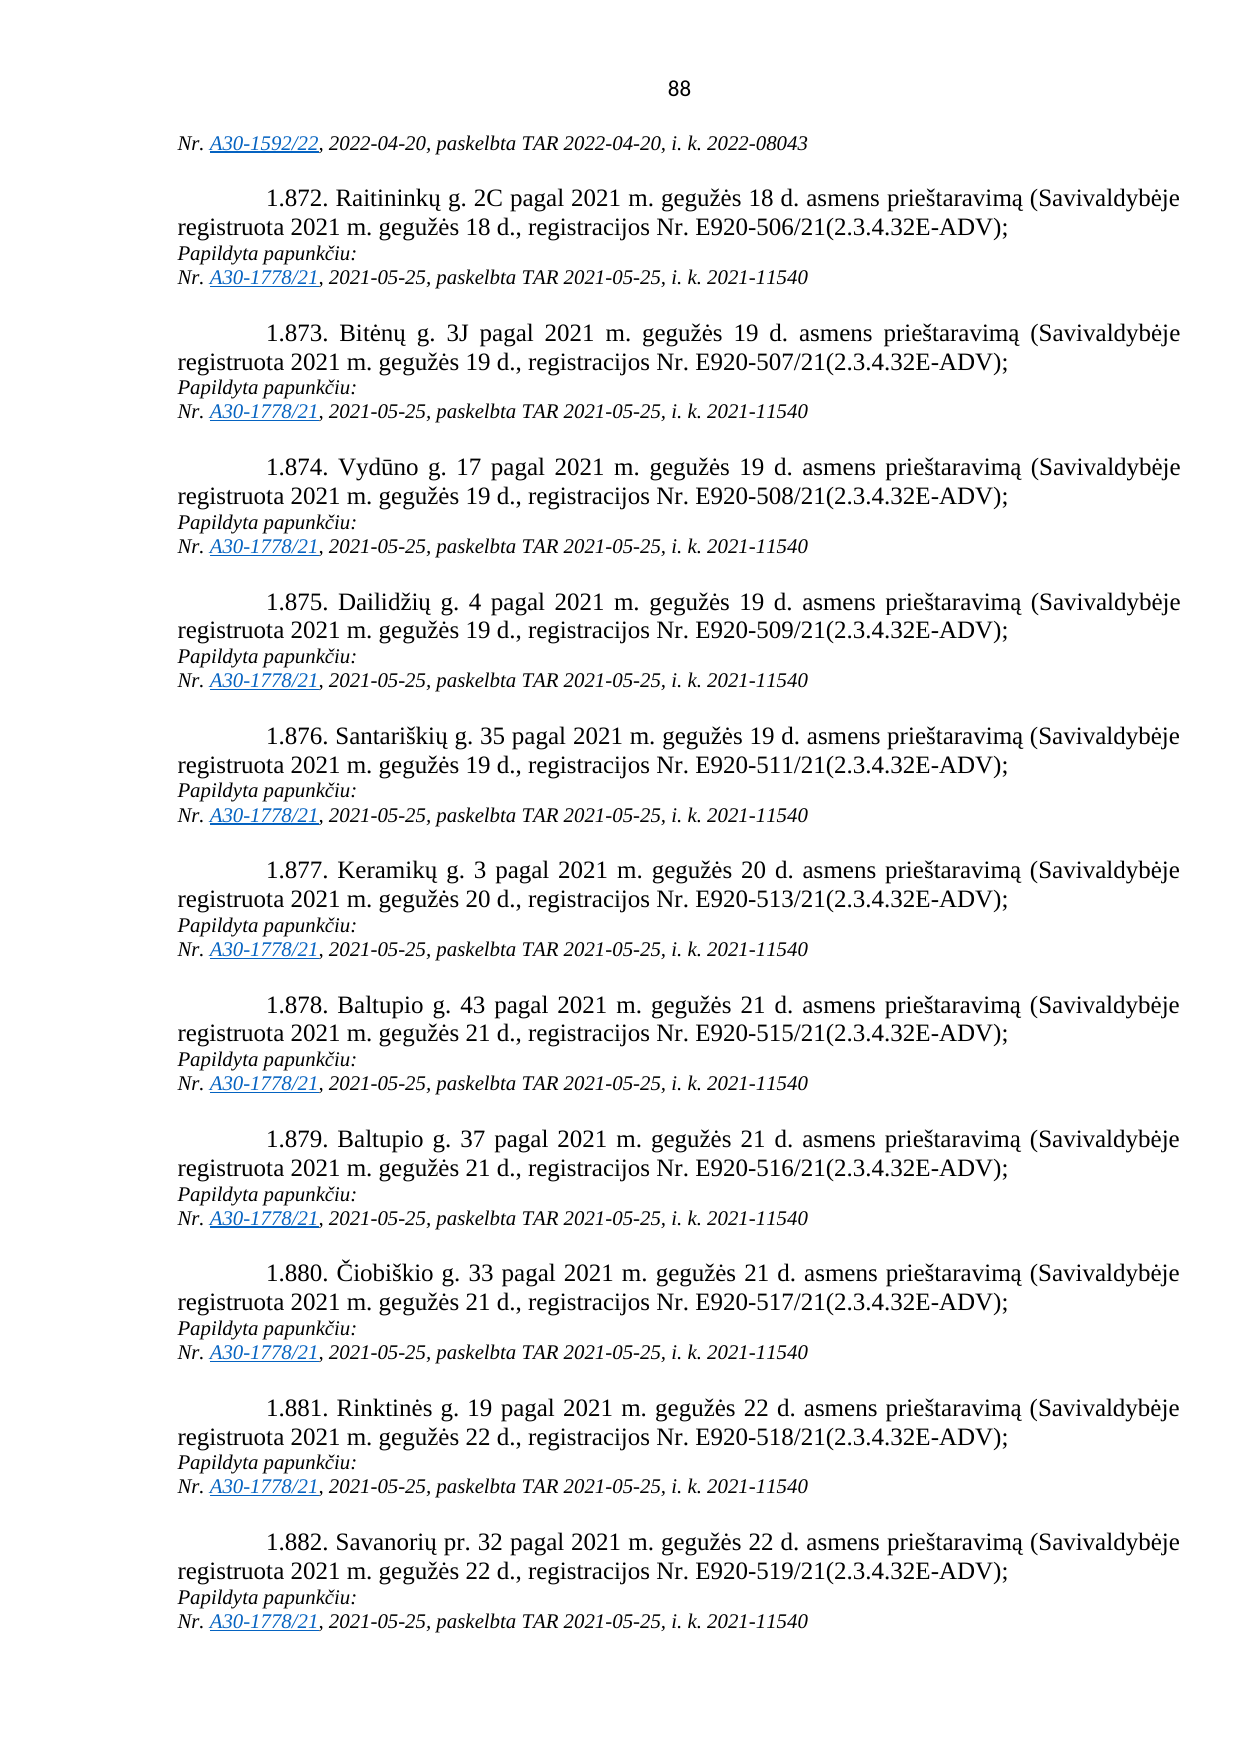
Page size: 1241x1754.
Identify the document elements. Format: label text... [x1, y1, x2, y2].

text 1.878. Baltupio g. 43 pagal 2021 m. gegužės 21 d. asmens prieštaravimą (Savivaldybėje registruota 2021 m. gegužės 21 d., registracijos Nr. E920-515/21(2.3.4.32E-ADV); [177, 990, 1181, 1047]
text Nr. A30-1778/21, 2021-05-25, paskelbta TAR 2021-05-25, i. k. 2021-11540 [177, 1474, 1181, 1498]
text 1.877. Keramikų g. 3 pagal 2021 m. gegužės 20 d. asmens prieštaravimą (Savivaldybėje registruota 2021 m. gegužės 20 d., registracijos Nr. E920-513/21(2.3.4.32E-ADV); [177, 855, 1181, 913]
text Papildyta papunkčiu: [177, 375, 1181, 399]
text Nr. A30-1778/21, 2021-05-25, paskelbta TAR 2021-05-25, i. k. 2021-11540 [177, 399, 1181, 423]
text 1.882. Savanorių pr. 32 pagal 2021 m. gegužės 22 d. asmens prieštaravimą (Savivaldybėje registruota 2021 m. gegužės 22 d., registracijos Nr. E920-519/21(2.3.4.32E-ADV); [177, 1527, 1181, 1585]
text 1.873. Bitėnų g. 3J pagal 2021 m. gegužės 19 d. asmens prieštaravimą (Savivaldybėje registruota 2021 m. gegužės 19 d., registracijos Nr. E920-507/21(2.3.4.32E-ADV); [177, 318, 1181, 375]
text Nr. A30-1778/21, 2021-05-25, paskelbta TAR 2021-05-25, i. k. 2021-11540 [177, 1071, 1181, 1095]
text 1.879. Baltupio g. 37 pagal 2021 m. gegužės 21 d. asmens prieštaravimą (Savivaldybėje registruota 2021 m. gegužės 21 d., registracijos Nr. E920-516/21(2.3.4.32E-ADV); [177, 1124, 1181, 1182]
text Nr. A30-1778/21, 2021-05-25, paskelbta TAR 2021-05-25, i. k. 2021-11540 [177, 1206, 1181, 1230]
text 1.880. Čiobiškio g. 33 pagal 2021 m. gegužės 21 d. asmens prieštaravimą (Savivaldybėje registruota 2021 m. gegužės 21 d., registracijos Nr. E920-517/21(2.3.4.32E-ADV); [177, 1258, 1181, 1316]
text Nr. A30-1778/21, 2021-05-25, paskelbta TAR 2021-05-25, i. k. 2021-11540 [177, 265, 1181, 289]
text 1.874. Vydūno g. 17 pagal 2021 m. gegužės 19 d. asmens prieštaravimą (Savivaldybėje registruota 2021 m. gegužės 19 d., registracijos Nr. E920-508/21(2.3.4.32E-ADV); [177, 452, 1181, 510]
text Nr. A30-1778/21, 2021-05-25, paskelbta TAR 2021-05-25, i. k. 2021-11540 [177, 668, 1181, 692]
text Nr. A30-1778/21, 2021-05-25, paskelbta TAR 2021-05-25, i. k. 2021-11540 [177, 802, 1181, 827]
text 1.872. Raitininkų g. 2C pagal 2021 m. gegužės 18 d. asmens prieštaravimą (Savivaldybėje registruota 2021 m. gegužės 18 d., registracijos Nr. E920-506/21(2.3.4.32E-ADV); [177, 183, 1181, 241]
text Nr. A30-1592/22, 2022-04-20, paskelbta TAR 2022-04-20, i. k. 2022-08043 [177, 131, 1181, 155]
text Nr. A30-1778/21, 2021-05-25, paskelbta TAR 2021-05-25, i. k. 2021-11540 [177, 1340, 1181, 1364]
text Papildyta papunkčiu: [177, 644, 1181, 668]
text 1.881. Rinktinės g. 19 pagal 2021 m. gegužės 22 d. asmens prieštaravimą (Savivaldybėje registruota 2021 m. gegužės 22 d., registracijos Nr. E920-518/21(2.3.4.32E-ADV); [177, 1393, 1181, 1450]
text Papildyta papunkčiu: [177, 1585, 1181, 1609]
text Papildyta papunkčiu: [177, 913, 1181, 937]
text Papildyta papunkčiu: [177, 510, 1181, 534]
text 1.876. Santariškių g. 35 pagal 2021 m. gegužės 19 d. asmens prieštaravimą (Savivaldybėje registruota 2021 m. gegužės 19 d., registracijos Nr. E920-511/21(2.3.4.32E-ADV); [177, 721, 1181, 778]
text Papildyta papunkčiu: [177, 1316, 1181, 1340]
text Nr. A30-1778/21, 2021-05-25, paskelbta TAR 2021-05-25, i. k. 2021-11540 [177, 534, 1181, 558]
text Papildyta papunkčiu: [177, 1450, 1181, 1474]
text Nr. A30-1778/21, 2021-05-25, paskelbta TAR 2021-05-25, i. k. 2021-11540 [177, 937, 1181, 961]
text Papildyta papunkčiu: [177, 778, 1181, 802]
text Papildyta papunkčiu: [177, 1047, 1181, 1071]
text Nr. A30-1778/21, 2021-05-25, paskelbta TAR 2021-05-25, i. k. 2021-11540 [177, 1609, 1181, 1633]
text Papildyta papunkčiu: [177, 241, 1181, 265]
text 1.875. Dailidžių g. 4 pagal 2021 m. gegužės 19 d. asmens prieštaravimą (Savivaldybėje registruota 2021 m. gegužės 19 d., registracijos Nr. E920-509/21(2.3.4.32E-ADV); [177, 587, 1181, 644]
text Papildyta papunkčiu: [177, 1182, 1181, 1206]
